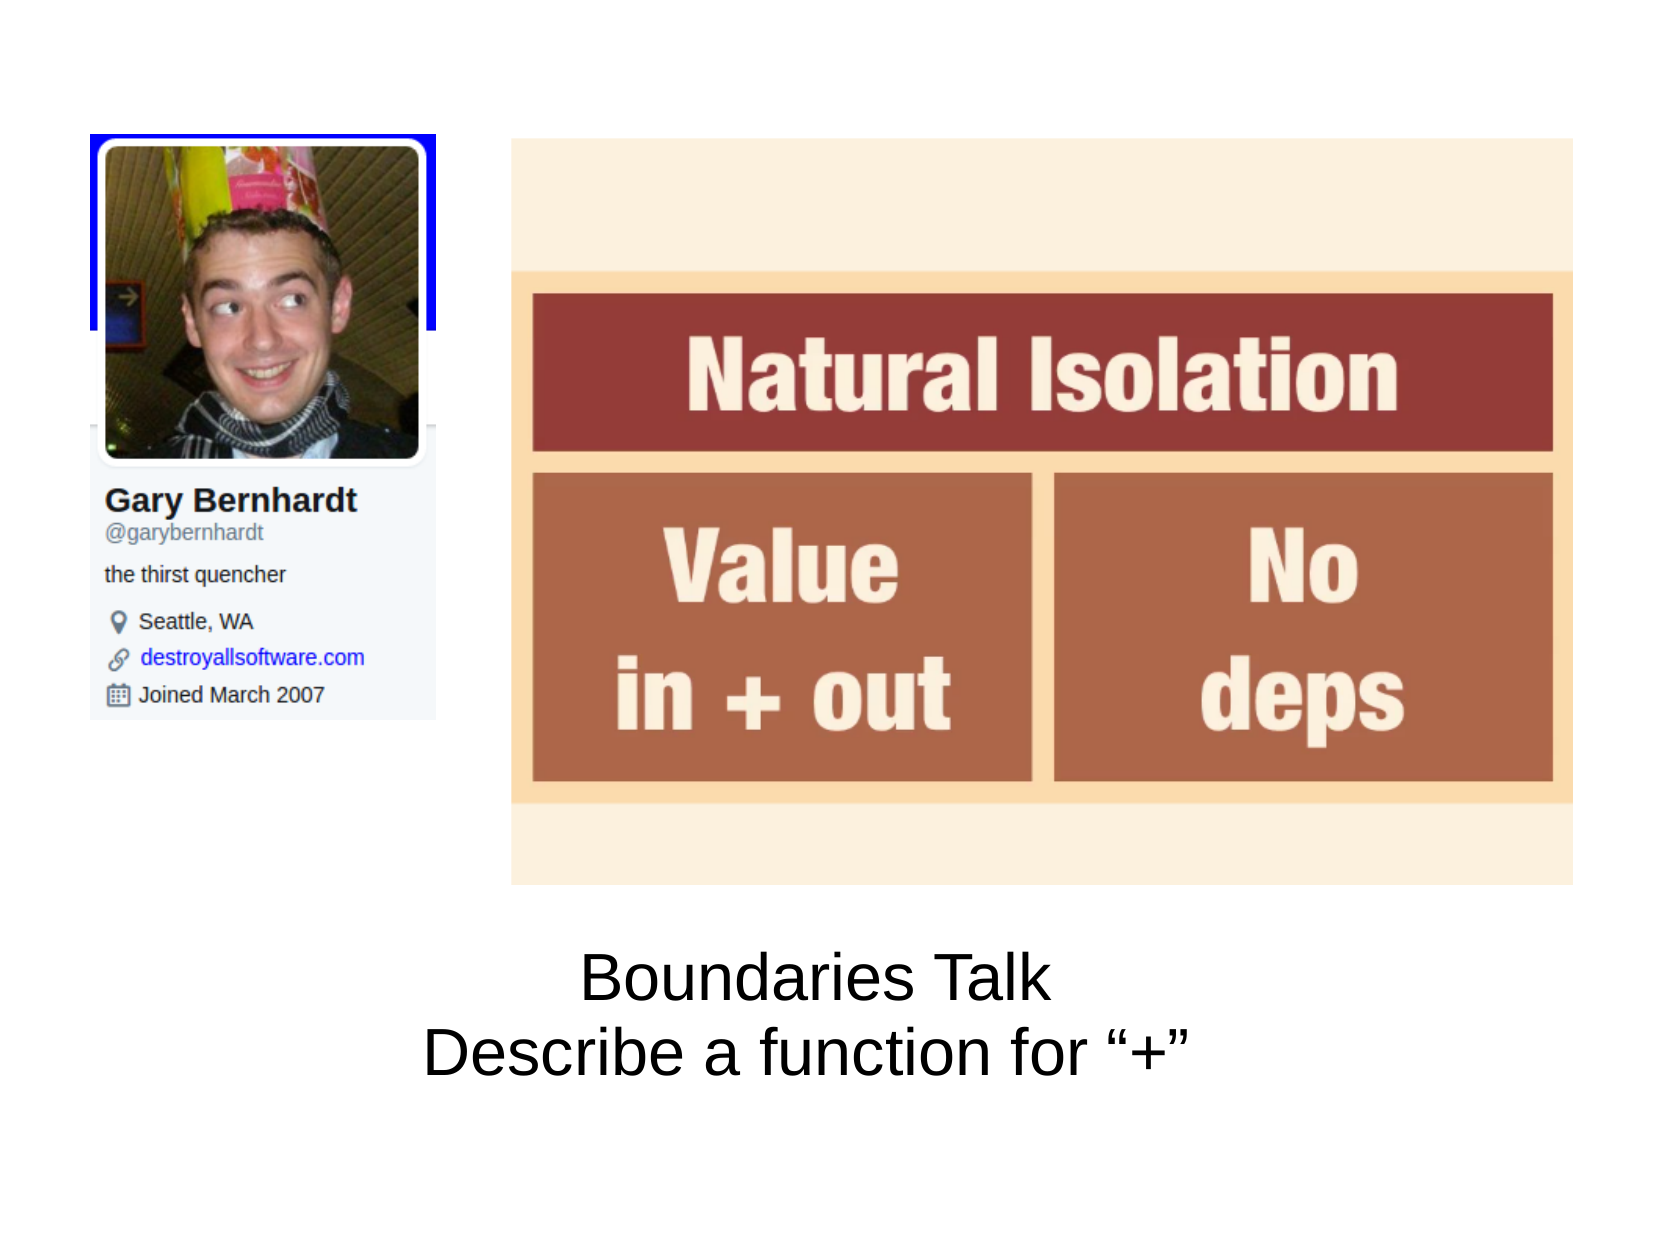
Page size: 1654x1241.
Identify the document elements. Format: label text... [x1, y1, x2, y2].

subtitle Boundaries Talk Describe a function for “+” [71, 930, 1561, 1100]
picture [90, 134, 436, 721]
picture [510, 134, 1573, 886]
